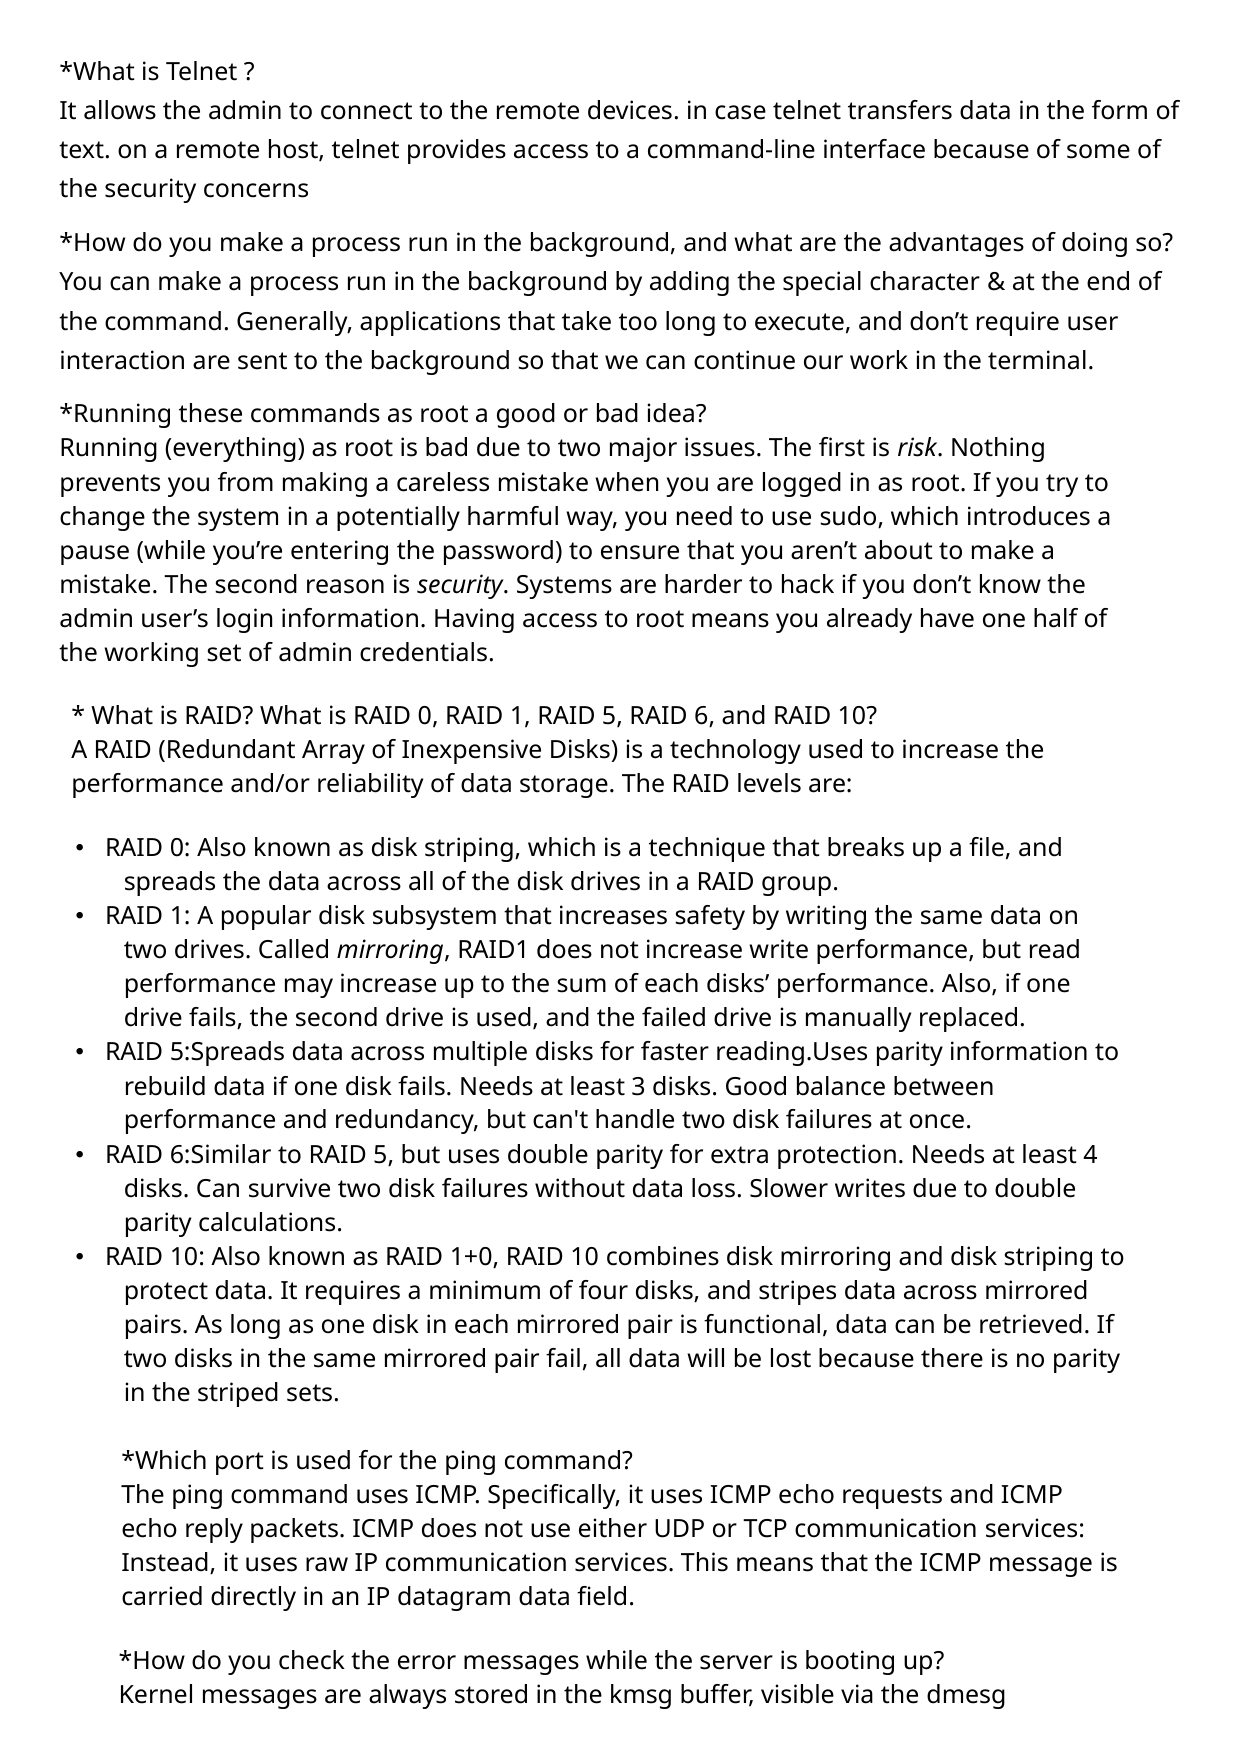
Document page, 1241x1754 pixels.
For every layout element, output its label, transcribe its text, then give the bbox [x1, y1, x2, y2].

list RAID 5:Spreads data across multiple disks for faster reading.Uses parity information to rebuild data if one disk fails. Needs at least 3 disks. Good balance between performance and redundancy, but can't handle two disk failures at once. [75, 1034, 1128, 1136]
text * What is RAID? What is RAID 0, RAID 1, RAID 5, RAID 6, and RAID 10? A RAID (Redundant Array of Inexpensive Disks) is a technology used to increase the performance and/or reliability of data storage. The RAID levels are: [71, 698, 1125, 800]
list *Which port is used for the ping command? The ping command uses ICMP. Specifically, it uses ICMP echo requests and ICMP echo reply packets. ICMP does not use either UDP or TCP communication services: Instead, it uses raw IP communication services. This means that the ICMP message is carried directly in an IP datagram data field. [92, 1443, 1125, 1613]
text *How do you make a process run in the background, and what are the advantages of doing so? You can make a process run in the background by adding the special character & at the end of the command. Generally, applications that take too long to execute, and don’t require user interaction are sent to the background so that we can continue our work in the terminal. [59, 225, 1184, 376]
list RAID 0: Also known as disk striping, which is a technique that breaks up a file, and spreads the data across all of the disk drives in a RAID group. [75, 830, 1128, 898]
text *How do you check the error messages while the server is booting up? Kernel messages are always stored in the kmsg buffer, visible via the dmesg [118, 1643, 1125, 1711]
list RAID 6:Similar to RAID 5, but uses double parity for extra protection. Needs at least 4 disks. Can survive two disk failures without data loss. Slower writes due to double parity calculations. [75, 1136, 1128, 1238]
text *Running these commands as root a good or bad idea? Running (everything) as root is bad due to two major issues. The first is risk. Nothing prevents you from making a careless mistake when you are logged in as root. If you try to change the system in a potentially harmful way, you need to use sudo, which introduces a pause (while you’re entering the password) to ensure that you aren’t about to make a mistake. The second reason is security. Systems are harder to hack if you don’t know the admin user’s login information. Having access to root means you already have one half of the working set of admin credentials. [59, 396, 1125, 668]
text *What is Telnet ? It allows the admin to connect to the remote devices. in case telnet transfers data in the form of text. on a remote host, telnet provides access to a command-line interface because of some of the security concerns [59, 53, 1184, 205]
list RAID 10: Also known as RAID 1+0, RAID 10 combines disk mirroring and disk striping to protect data. It requires a minimum of four disks, and stripes data across mirrored pairs. As long as one disk in each mirrored pair is functional, data can be retrieved. If two disks in the same mirrored pair fail, all data will be lost because there is no parity in the striped sets. [75, 1238, 1128, 1443]
list RAID 1: A popular disk subsystem that increases safety by writing the same data on two drives. Called mirroring, RAID1 does not increase write performance, but read performance may increase up to the sum of each disks’ performance. Also, if one drive fails, the second drive is used, and the failed drive is manually replaced. [75, 898, 1128, 1034]
